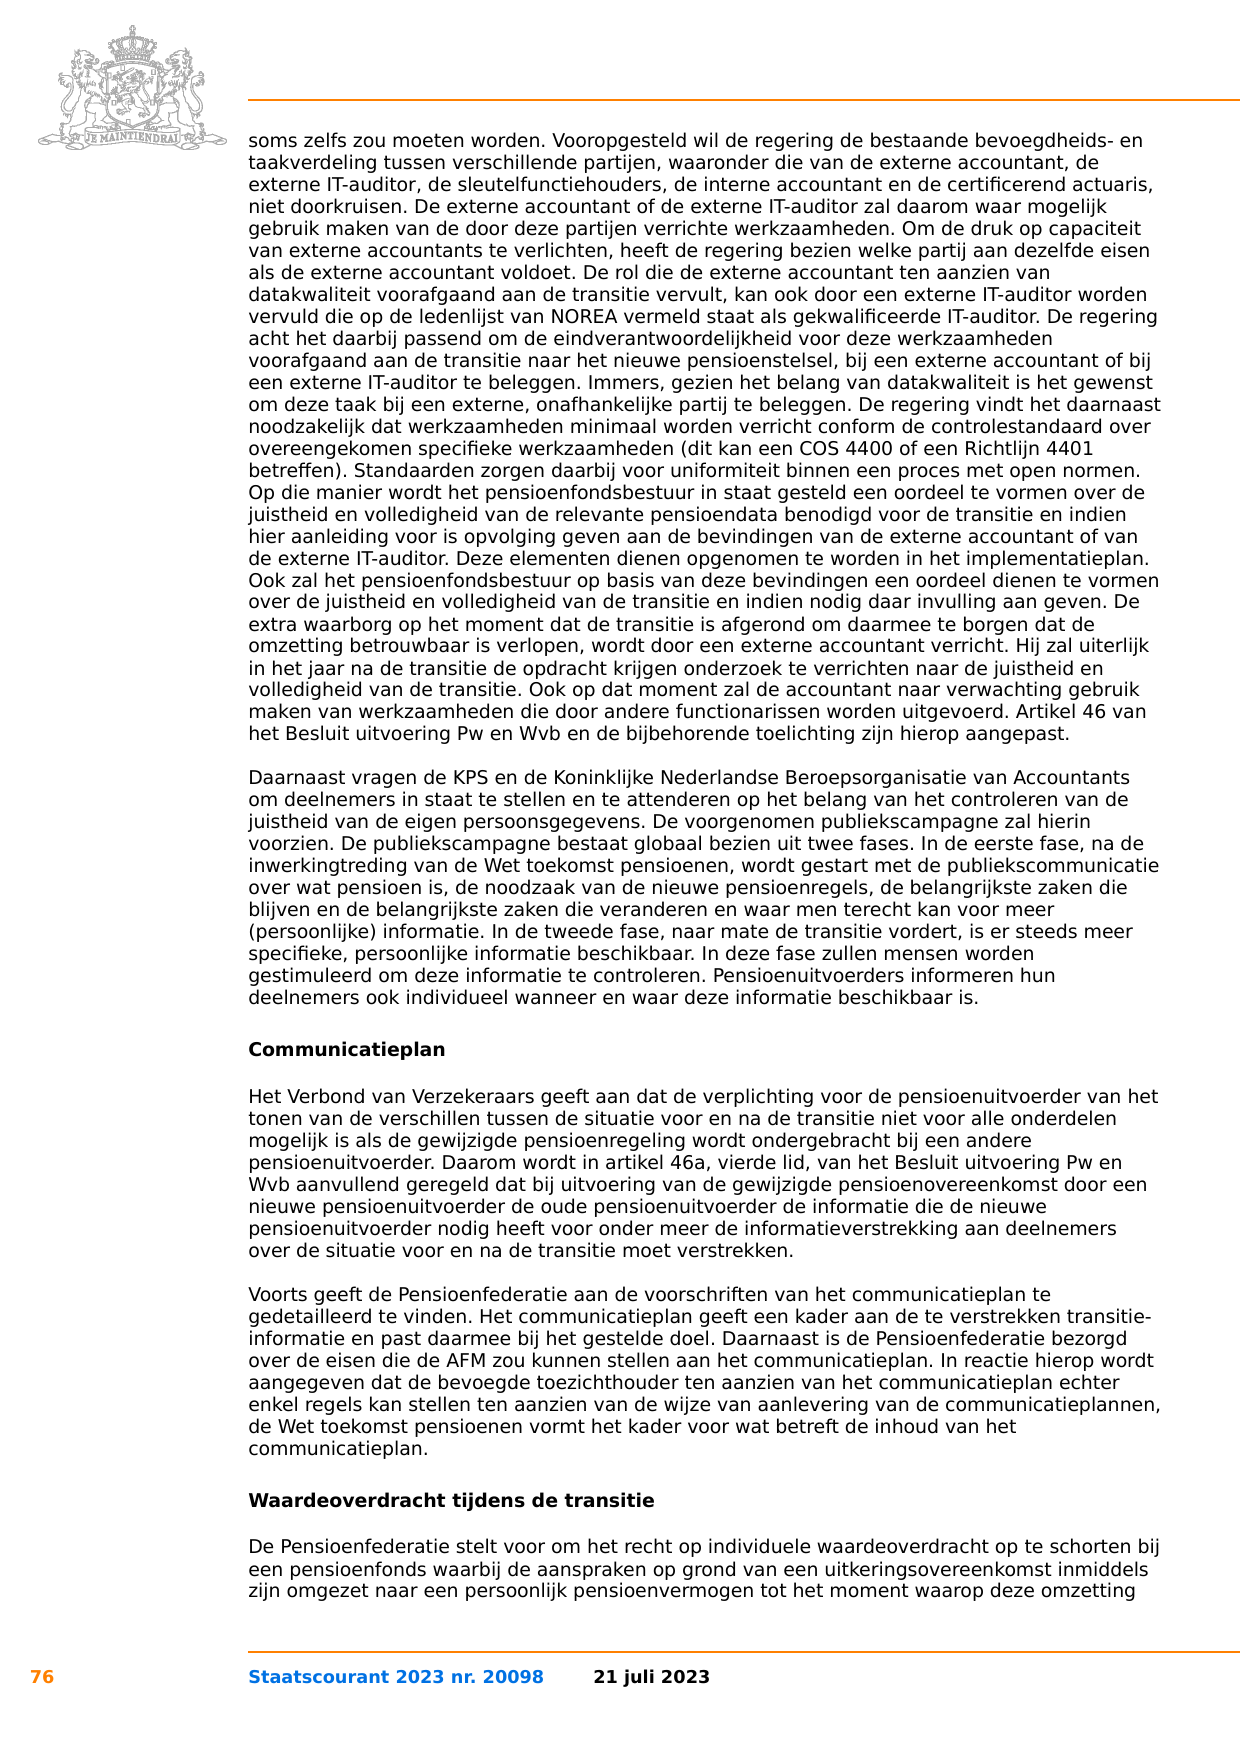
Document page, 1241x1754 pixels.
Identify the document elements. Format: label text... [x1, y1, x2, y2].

text De Pensioenfederatie stelt voor om het recht op individuele waardeoverdracht op te schorten bij een pensioenfonds waarbij de aanspraken op grond van een uitkeringsovereenkomst inmiddels zijn omgezet naar een persoonlijk pensioenvermogen tot het moment waarop deze omzetting [248, 1536, 1163, 1602]
text soms zelfs zou moeten worden. Vooropgesteld wil de regering de bestaande bevoegdheids- en taakverdeling tussen verschillende partijen, waaronder die van de externe accountant, de externe IT-auditor, de sleutelfunctiehouders, de interne accountant en de certificerend actuaris, niet doorkruisen. De externe accountant of de externe IT-auditor zal daarom waar mogelijk gebruik maken van de door deze partijen verrichte werkzaamheden. Om de druk op capaciteit van externe accountants te verlichten, heeft de regering bezien welke partij aan dezelfde eisen als de externe accountant voldoet. De rol die de externe accountant ten aanzien van datakwaliteit voorafgaand aan de transitie vervult, kan ook door een externe IT-auditor worden vervuld die op de ledenlijst van NOREA vermeld staat als gekwalificeerde IT-auditor. De regering acht het daarbij passend om de eindverantwoordelijkheid voor deze werkzaamheden voorafgaand aan de transitie naar het nieuwe pensioenstelsel, bij een externe accountant of bij een externe IT-auditor te beleggen. Immers, gezien het belang van datakwaliteit is het gewenst om deze taak bij een externe, onafhankelijke partij te beleggen. De regering vindt het daarnaast noodzakelijk dat werkzaamheden minimaal worden verricht conform de controlestandaard over overeengekomen specifieke werkzaamheden (dit kan een COS 4400 of een Richtlijn 4401 betreffen). Standaarden zorgen daarbij voor uniformiteit binnen een proces met open normen. Op die manier wordt het pensioenfondsbestuur in staat gesteld een oordeel te vormen over de juistheid en volledigheid van de relevante pensioendata benodigd voor de transitie en indien hier aanleiding voor is opvolging geven aan de bevindingen van de externe accountant of van de externe IT-auditor. Deze elementen dienen opgenomen te worden in het implementatieplan. Ook zal het pensioenfondsbestuur op basis van deze bevindingen een oordeel dienen te vormen over de juistheid en volledigheid van de transitie en indien nodig daar invulling aan geven. De extra waarborg op het moment dat de transitie is afgerond om daarmee te borgen dat de omzetting betrouwbaar is verlopen, wordt door een externe accountant verricht. Hij zal uiterlijk in het jaar na de transitie de opdracht krijgen onderzoek te verrichten naar de juistheid en volledigheid van de transitie. Ook op dat moment zal de accountant naar verwachting gebruik maken van werkzaamheden die door andere functionarissen worden uitgevoerd. Artikel 46 van het Besluit uitvoering Pw en Wvb en de bijbehorende toelichting zijn hierop aangepast. [248, 130, 1163, 745]
subtitle Waardeoverdracht tijdens de transitie [248, 1489, 1163, 1511]
subtitle Communicatieplan [248, 1039, 1163, 1061]
text Het Verbond van Verzekeraars geeft aan dat de verplichting voor de pensioenuitvoerder van het tonen van de verschillen tussen de situatie voor en na de transitie niet voor alle onderdelen mogelijk is als de gewijzigde pensioenregeling wordt ondergebracht bij een andere pensioenuitvoerder. Daarom wordt in artikel 46a, vierde lid, van het Besluit uitvoering Pw en Wvb aanvullend geregeld dat bij uitvoering van de gewijzigde pensioenovereenkomst door een nieuwe pensioenuitvoerder de oude pensioenuitvoerder de informatie die de nieuwe pensioenuitvoerder nodig heeft voor onder meer de informatieverstrekking aan deelnemers over de situatie voor en na de transitie moet verstrekken. [248, 1086, 1163, 1262]
text Voorts geeft de Pensioenfederatie aan de voorschriften van het communicatieplan te gedetailleerd te vinden. Het communicatieplan geeft een kader aan de te verstrekken transitie-informatie en past daarmee bij het gestelde doel. Daarnaast is de Pensioenfederatie bezorgd over de eisen die de AFM zou kunnen stellen aan het communicatieplan. In reactie hierop wordt aangegeven dat de bevoegde toezichthouder ten aanzien van het communicatieplan echter enkel regels kan stellen ten aanzien van de wijze van aanlevering van de communicatieplannen, de Wet toekomst pensioenen vormt het kader voor wat betreft de inhoud van het communicatieplan. [248, 1284, 1163, 1459]
picture [38, 25, 227, 150]
text Daarnaast vragen de KPS en de Koninklijke Nederlandse Beroepsorganisatie van Accountants om deelnemers in staat te stellen en te attenderen op het belang van het controleren van de juistheid van de eigen persoonsgegevens. De voorgenomen publiekscampagne zal hierin voorzien. De publiekscampagne bestaat globaal bezien uit twee fases. In de eerste fase, na de inwerkingtreding van de Wet toekomst pensioenen, wordt gestart met de publiekscommunicatie over wat pensioen is, de noodzaak van de nieuwe pensioenregels, de belangrijkste zaken die blijven en de belangrijkste zaken die veranderen en waar men terecht kan voor meer (persoonlijke) informatie. In de tweede fase, naar mate de transitie vordert, is er steeds meer specifieke, persoonlijke informatie beschikbaar. In deze fase zullen mensen worden gestimuleerd om deze informatie te controleren. Pensioenuitvoerders informeren hun deelnemers ook individueel wanneer en waar deze informatie beschikbaar is. [248, 767, 1163, 1009]
